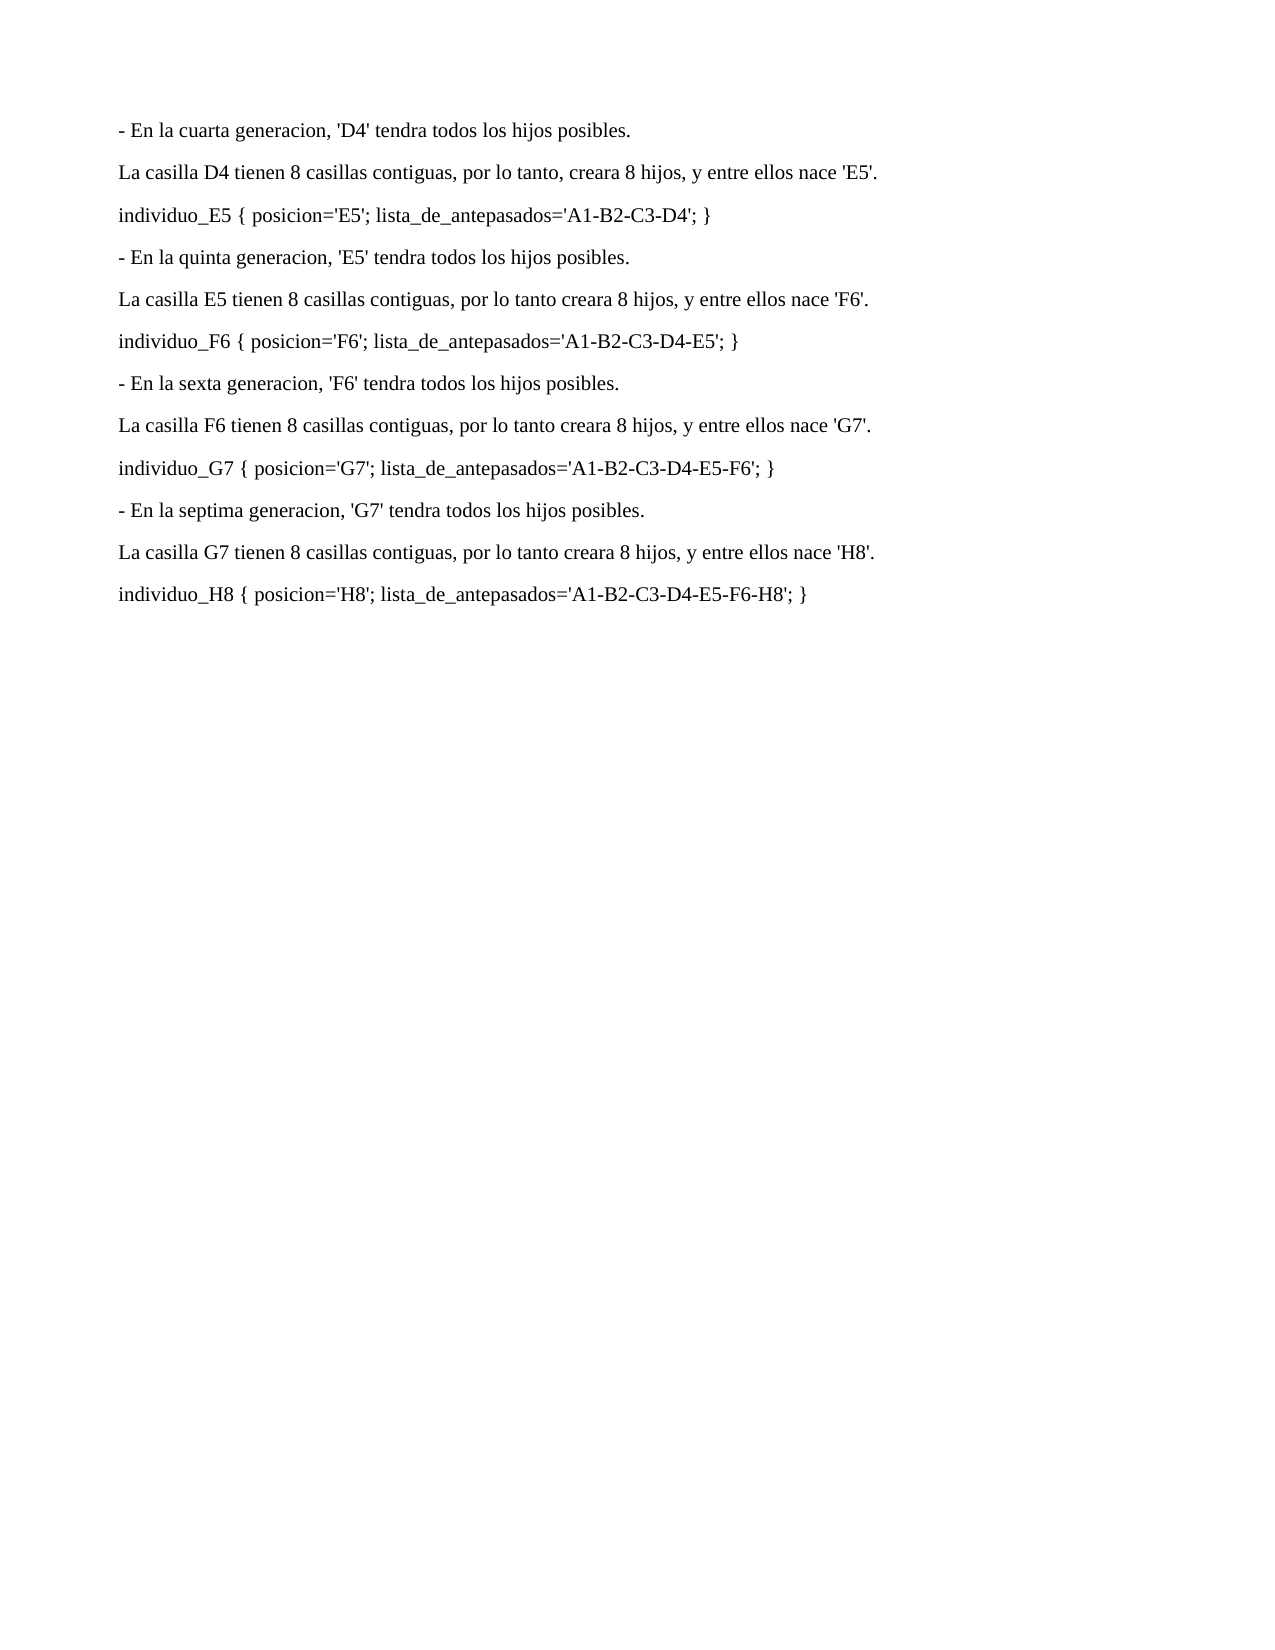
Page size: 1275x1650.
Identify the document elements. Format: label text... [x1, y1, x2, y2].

text La casilla G7 tienen 8 casillas contiguas, por lo tanto creara 8 hijos, y entre ellos nace 'H8'. [118, 540, 1157, 564]
text individuo_G7 { posicion='G7'; lista_de_antepasados='A1-B2-C3-D4-E5-F6'; } [118, 456, 1157, 480]
text individuo_H8 { posicion='H8'; lista_de_antepasados='A1-B2-C3-D4-E5-F6-H8'; } [118, 582, 1157, 606]
text - En la septima generacion, 'G7' tendra todos los hijos posibles. [118, 498, 1157, 522]
text La casilla D4 tienen 8 casillas contiguas, por lo tanto, creara 8 hijos, y entre ellos nace 'E5'. [118, 160, 1157, 184]
text - En la cuarta generacion, 'D4' tendra todos los hijos posibles. [118, 118, 1157, 142]
text individuo_F6 { posicion='F6'; lista_de_antepasados='A1-B2-C3-D4-E5'; } [118, 329, 1157, 353]
text - En la quinta generacion, 'E5' tendra todos los hijos posibles. [118, 245, 1157, 269]
text - En la sexta generacion, 'F6' tendra todos los hijos posibles. [118, 371, 1157, 395]
text La casilla E5 tienen 8 casillas contiguas, por lo tanto creara 8 hijos, y entre ellos nace 'F6'. [118, 287, 1157, 311]
text individuo_E5 { posicion='E5'; lista_de_antepasados='A1-B2-C3-D4'; } [118, 202, 1157, 227]
text La casilla F6 tienen 8 casillas contiguas, por lo tanto creara 8 hijos, y entre ellos nace 'G7'. [118, 413, 1157, 437]
